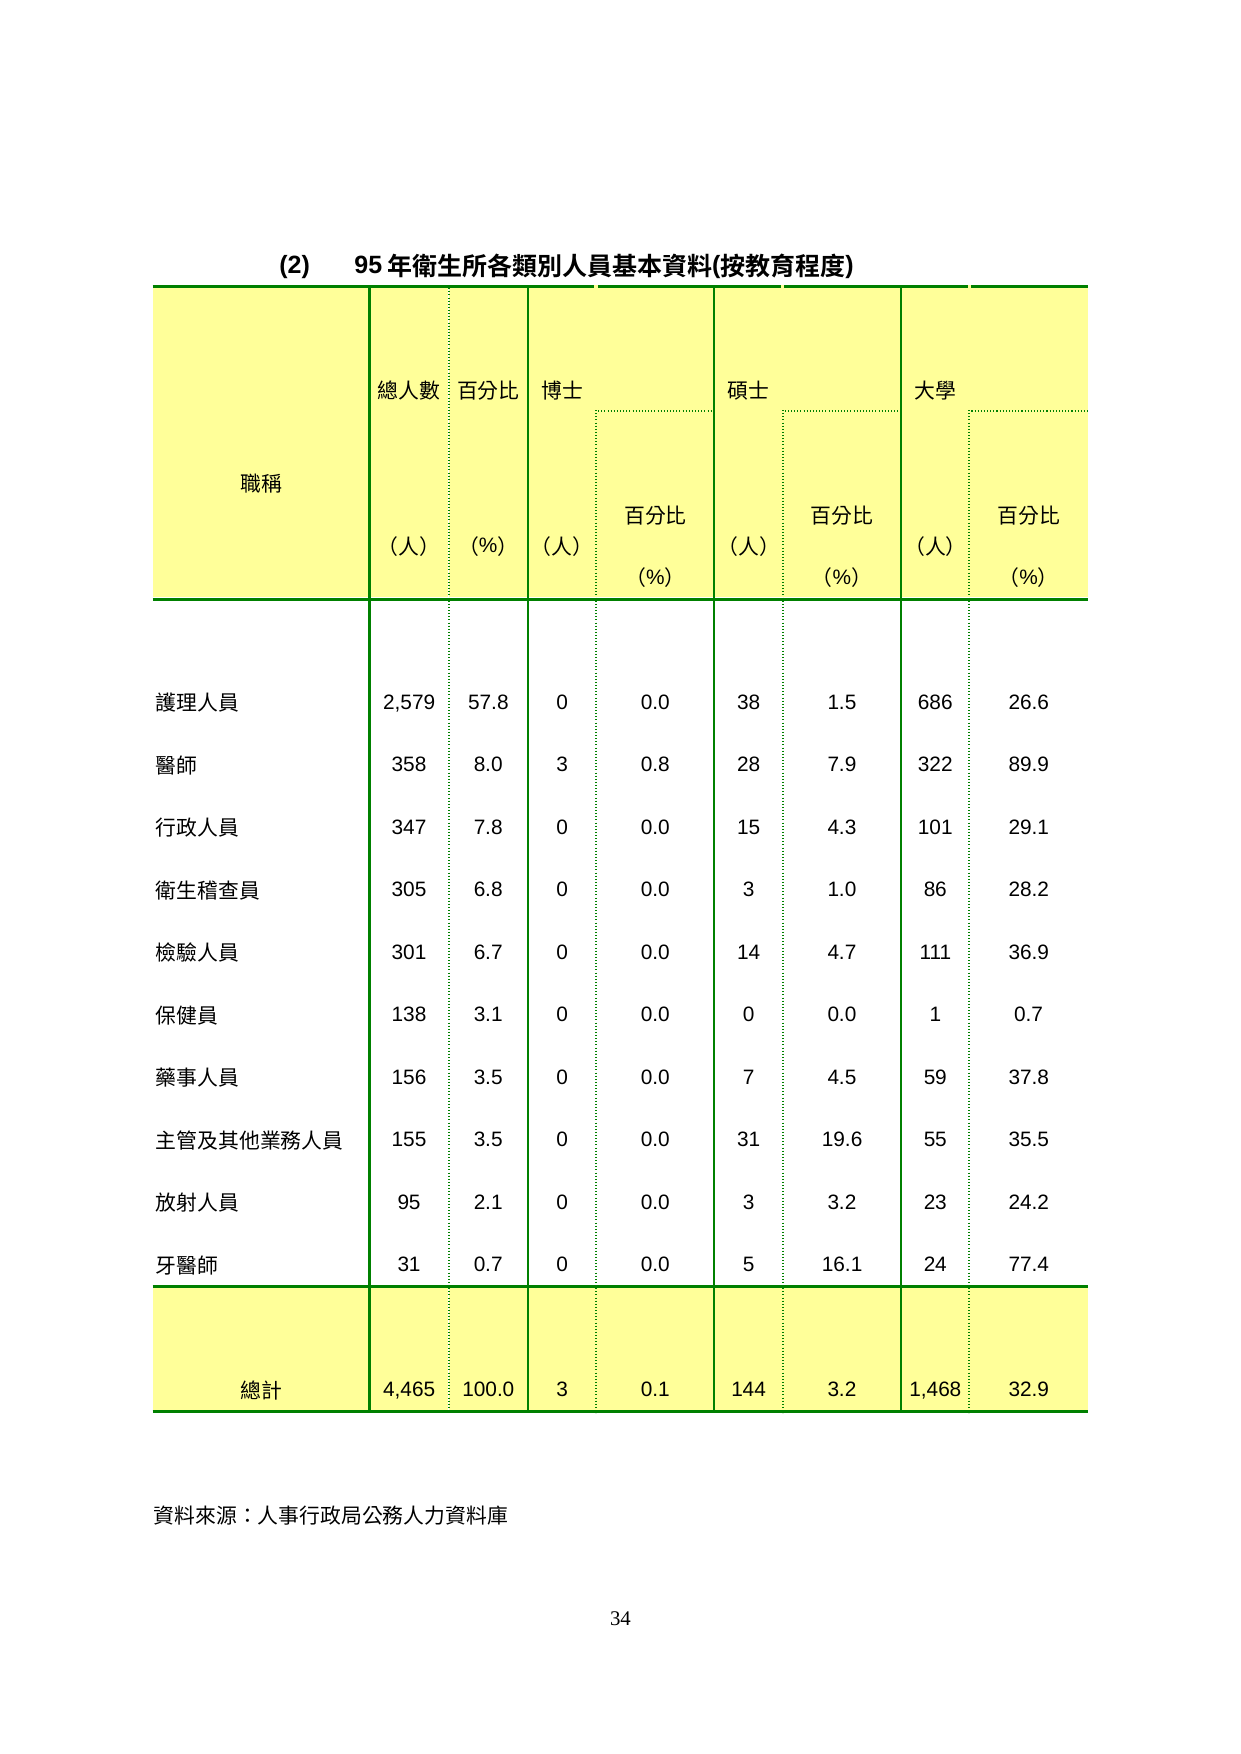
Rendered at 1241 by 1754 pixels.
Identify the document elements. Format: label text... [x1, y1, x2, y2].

table_cell 衛生稽查員 [153, 848, 368, 910]
table_cell 3 [529, 1288, 596, 1410]
table_cell 31 [715, 1098, 783, 1160]
table_cell 4.7 [783, 910, 900, 972]
table_cell 0.0 [596, 848, 713, 910]
table_cell 行政人員 [153, 785, 368, 847]
table_header 博士 [529, 288, 594, 410]
list 95年衛生所各類別人員基本資料(按教育程度) [148, 222, 1092, 285]
table_cell 1,468 [902, 1288, 969, 1410]
table_cell 0.0 [596, 910, 713, 972]
table_cell 7 [715, 1035, 783, 1097]
table_cell 28.2 [969, 848, 1088, 910]
table_cell 檢驗人員 [153, 910, 368, 972]
table_cell 23 [902, 1160, 969, 1222]
table_header [971, 288, 1088, 410]
table_cell 3 [715, 848, 783, 910]
table_cell 24 [902, 1223, 969, 1285]
table_cell 護理人員 [153, 601, 368, 722]
table_cell 百分比（%） [969, 410, 1088, 597]
table_cell 6.7 [449, 910, 527, 972]
table_cell 16.1 [783, 1223, 900, 1285]
table_cell 59 [902, 1035, 969, 1097]
table_cell 4.5 [783, 1035, 900, 1097]
table_cell 0 [529, 973, 596, 1035]
table_cell 0.0 [596, 1223, 713, 1285]
table_cell 8.0 [449, 723, 527, 785]
table_cell （人） [902, 410, 969, 597]
table_cell 2,579 [371, 601, 448, 722]
table_cell 4.3 [783, 785, 900, 847]
table_cell 31 [371, 1223, 448, 1285]
table_header [784, 288, 900, 410]
table_cell 牙醫師 [153, 1223, 368, 1285]
table_cell 156 [371, 1035, 448, 1097]
table_cell 155 [371, 1098, 448, 1160]
table_cell 3 [715, 1160, 783, 1222]
table_cell 111 [902, 910, 969, 972]
table_cell 0.8 [596, 723, 713, 785]
table_cell （人） [371, 410, 448, 597]
table_cell 301 [371, 910, 448, 972]
table_cell 主管及其他業務人員 [153, 1098, 368, 1160]
text 資料來源：人事行政局公務人力資料庫 [148, 1472, 1092, 1535]
table_cell 3.5 [449, 1035, 527, 1097]
table_cell 26.6 [969, 601, 1088, 722]
table_cell 305 [371, 848, 448, 910]
table_cell 3.1 [449, 973, 527, 1035]
table_cell 藥事人員 [153, 1035, 368, 1097]
table_cell 35.5 [969, 1098, 1088, 1160]
table_header 大學 [902, 288, 968, 410]
table_cell 0 [529, 1223, 596, 1285]
table_cell 37.8 [969, 1035, 1088, 1097]
table_cell 77.4 [969, 1223, 1088, 1285]
table_cell 144 [715, 1288, 783, 1410]
table_header 職稱 [153, 288, 368, 597]
table_cell 放射人員 [153, 1160, 368, 1222]
table_cell （%） [449, 410, 527, 597]
table_cell 0.1 [596, 1288, 713, 1410]
table_cell 0 [529, 1098, 596, 1160]
table_cell 1 [902, 973, 969, 1035]
table_cell 0 [529, 785, 596, 847]
table_header [598, 288, 713, 410]
table_cell 86 [902, 848, 969, 910]
table_cell 6.8 [449, 848, 527, 910]
table_cell 0 [529, 910, 596, 972]
table_cell 358 [371, 723, 448, 785]
table_cell 1.0 [783, 848, 900, 910]
table_cell 0 [529, 848, 596, 910]
table_cell 28 [715, 723, 783, 785]
table_header 碩士 [715, 288, 781, 410]
table_cell 14 [715, 910, 783, 972]
table_cell 0.0 [596, 973, 713, 1035]
table_cell 3.2 [783, 1288, 900, 1410]
table_cell 0.0 [596, 785, 713, 847]
table_cell 686 [902, 601, 969, 722]
table_cell 3.2 [783, 1160, 900, 1222]
table_cell （人） [529, 410, 596, 597]
table_cell 95 [371, 1160, 448, 1222]
table_cell 38 [715, 601, 783, 722]
table_cell 0.0 [596, 1160, 713, 1222]
table_cell 百分比（%） [783, 410, 900, 597]
table_cell 7.8 [449, 785, 527, 847]
table_cell 0 [529, 601, 596, 722]
table_cell 4,465 [371, 1288, 448, 1410]
table_cell 0.7 [969, 973, 1088, 1035]
table_cell 3 [529, 723, 596, 785]
table_cell 0.7 [449, 1223, 527, 1285]
table_cell 5 [715, 1223, 783, 1285]
table_cell 19.6 [783, 1098, 900, 1160]
table_cell 2.1 [449, 1160, 527, 1222]
table_cell 322 [902, 723, 969, 785]
table_cell 0 [529, 1035, 596, 1097]
table_cell 保健員 [153, 973, 368, 1035]
table_cell 醫師 [153, 723, 368, 785]
table_cell 1.5 [783, 601, 900, 722]
table_cell 7.9 [783, 723, 900, 785]
table_cell （人） [715, 410, 783, 597]
table_cell 29.1 [969, 785, 1088, 847]
table_cell 100.0 [449, 1288, 527, 1410]
table_cell 101 [902, 785, 969, 847]
table_cell 0.0 [596, 1035, 713, 1097]
table_cell 32.9 [969, 1288, 1088, 1410]
table_cell 0.0 [596, 601, 713, 722]
table_cell 0 [529, 1160, 596, 1222]
table_cell 138 [371, 973, 448, 1035]
table_header 百分比 [449, 288, 527, 410]
table_cell 36.9 [969, 910, 1088, 972]
table_cell 總計 [153, 1288, 368, 1410]
table_cell 15 [715, 785, 783, 847]
table_cell 百分比（%） [596, 410, 713, 597]
table_cell 347 [371, 785, 448, 847]
table_cell 89.9 [969, 723, 1088, 785]
table_cell 55 [902, 1098, 969, 1160]
table_cell 0.0 [596, 1098, 713, 1160]
table_cell 3.5 [449, 1098, 527, 1160]
table_header 總人數 [371, 288, 448, 410]
table_cell 57.8 [449, 601, 527, 722]
table_cell 24.2 [969, 1160, 1088, 1222]
table_cell 0 [715, 973, 783, 1035]
table_cell 0.0 [783, 973, 900, 1035]
